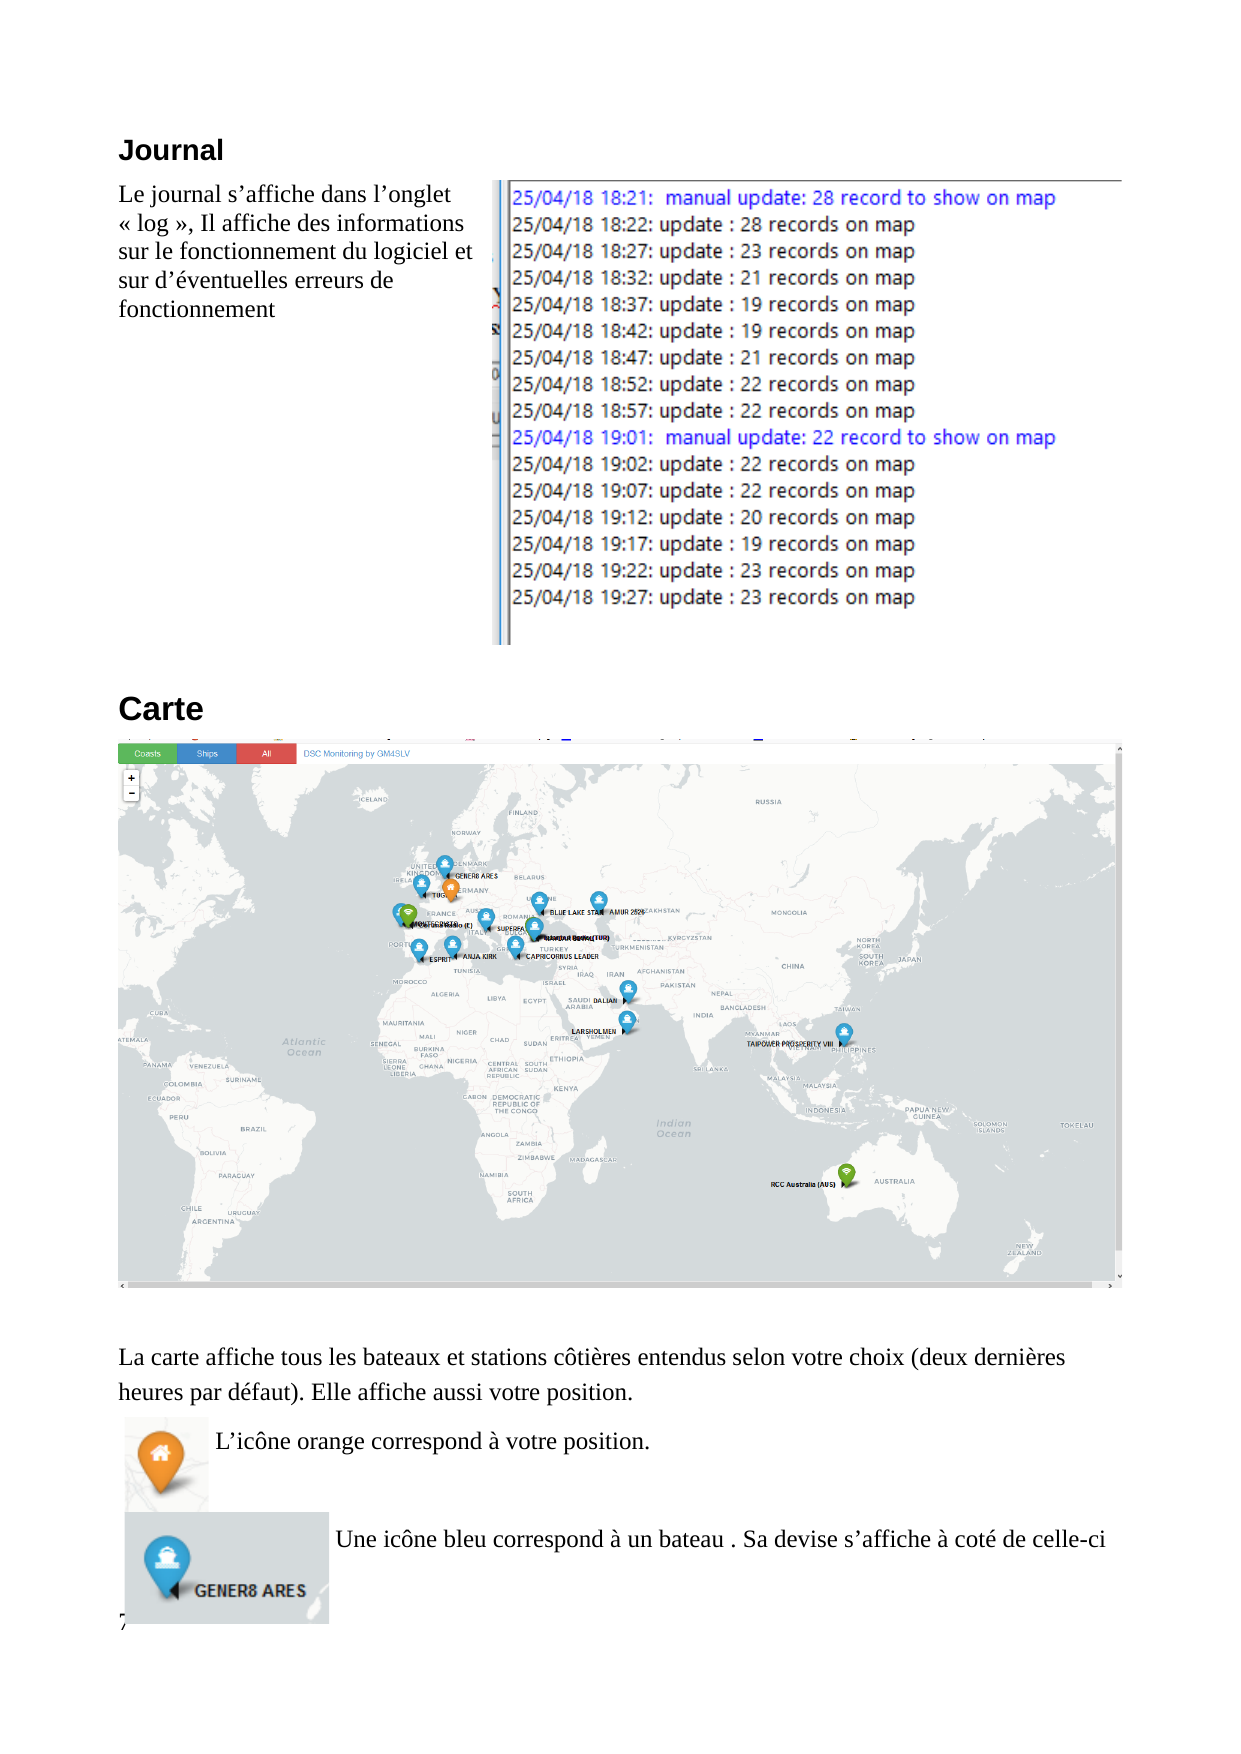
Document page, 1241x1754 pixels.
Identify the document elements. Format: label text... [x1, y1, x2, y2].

picture [124, 1417, 330, 1624]
text Le journal s’affiche dans l’onglet « log », Il affiche des informations sur le fonctionnement du logiciel et sur d’éventuelles erreurs de fonctionnement [118, 179, 1122, 323]
picture [118, 739, 1123, 1288]
text L’icône orange correspond à votre position. [209, 1426, 1122, 1455]
text Une icône bleu correspond à un bateau . Sa devise s’affiche à coté de celle-ci [330, 1524, 1122, 1553]
subtitle Carte [118, 688, 1122, 727]
picture [492, 180, 1122, 645]
subtitle Journal [118, 133, 1122, 166]
text La carte affiche tous les bateaux et stations côtières entendus selon votre choix (deux dernières heures par défaut). Elle affiche aussi votre position. [118, 1342, 1122, 1406]
